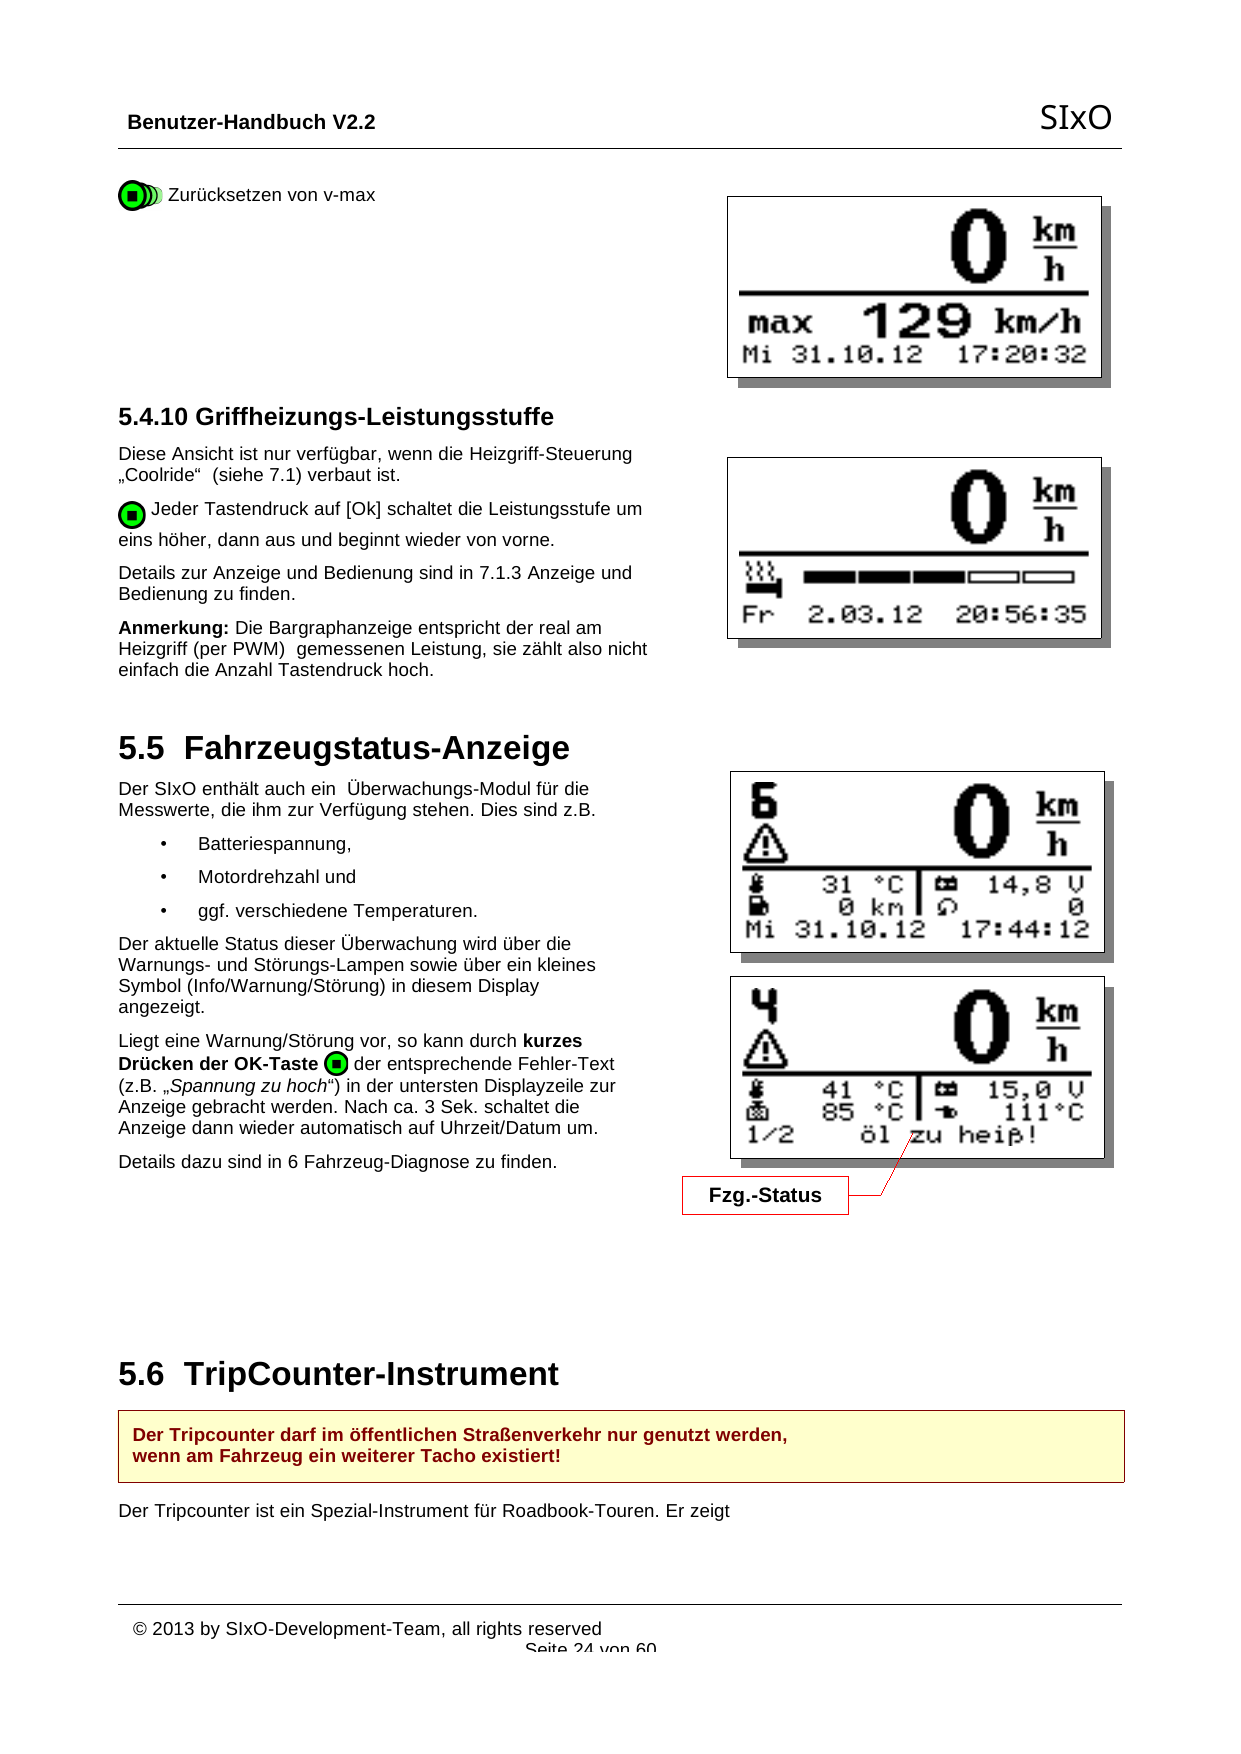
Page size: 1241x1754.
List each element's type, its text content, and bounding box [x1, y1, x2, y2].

list Batteriespannung, [160, 833, 677, 854]
picture [739, 207, 1089, 366]
text Der aktuelle Status dieser Überwachung wird über die Warnungs- und Störungs-Lampen sowie über ein kleines Symbol (Info/Warnung/Störung) in diesem Display angezeigt. [118, 934, 677, 1018]
text Anmerkung: Die Bargraphanzeige entspricht der real am Heizgriff (per PWM) gemessenen Leistung, sie zählt also nicht einfach die Anzahl Tastendruck hoch. [118, 617, 1122, 680]
text Liegt eine Warnung/Störung vor, so kann durch kurzes Drücken der OK-Taste der entsprechende Fehler-Text (z.B. „Spannung zu hoch“) in der untersten Displayzeile zur Anzeige gebracht werden. Nach ca. 3 Sek. schaltet die Anzeige dann wieder automatisch auf Uhrzeit/Datum um. [118, 1030, 677, 1139]
subtitle TripCounter-Instrument [118, 1355, 1122, 1392]
text Details zur Anzeige und Bedienung sind in 7.1.3 Anzeige und Bedienung zu finden. [118, 562, 667, 604]
picture [742, 988, 1092, 1146]
text Zurücksetzen von v-max [163, 180, 667, 210]
text [667, 180, 1111, 402]
subtitle Fahrzeugstatus-Anzeige [118, 729, 1122, 1220]
text Details dazu sind in 6 Fahrzeug-Diagnose zu finden. [118, 1151, 677, 1172]
text Der Tripcounter darf im öffentlichen Straßenverkehr nur genutzt werden, wenn am Fahrzeug ein weiterer Tacho existiert! [119, 1411, 1124, 1482]
list Motordrehzahl und [160, 867, 677, 888]
text Jeder Tastendruck auf [Ok] schaltet die Leistungsstufe um eins höher, dann aus und beginnt wieder von vorne. [118, 498, 667, 550]
text Der SIxO enthält auch ein Überwachungs-Modul für die Messwerte, die ihm zur Verfügung stehen. Dies sind z.B. [118, 778, 677, 821]
picture [118, 501, 146, 529]
picture [739, 468, 1089, 626]
picture [324, 1051, 349, 1076]
picture [742, 782, 1092, 941]
picture [118, 180, 163, 211]
text Der Tripcounter ist ein Spezial-Instrument für Roadbook-Touren. Er zeigt [118, 1500, 1122, 1521]
subtitle Griffheizungs-Leistungsstuffe [118, 403, 1122, 431]
list ggf. verschiedene Temperaturen. [160, 900, 677, 921]
text Diese Ansicht ist nur verfügbar, wenn die Heizgriff-Steuerung „Coolride“ (siehe 7.1) verbaut ist. [118, 444, 1122, 670]
